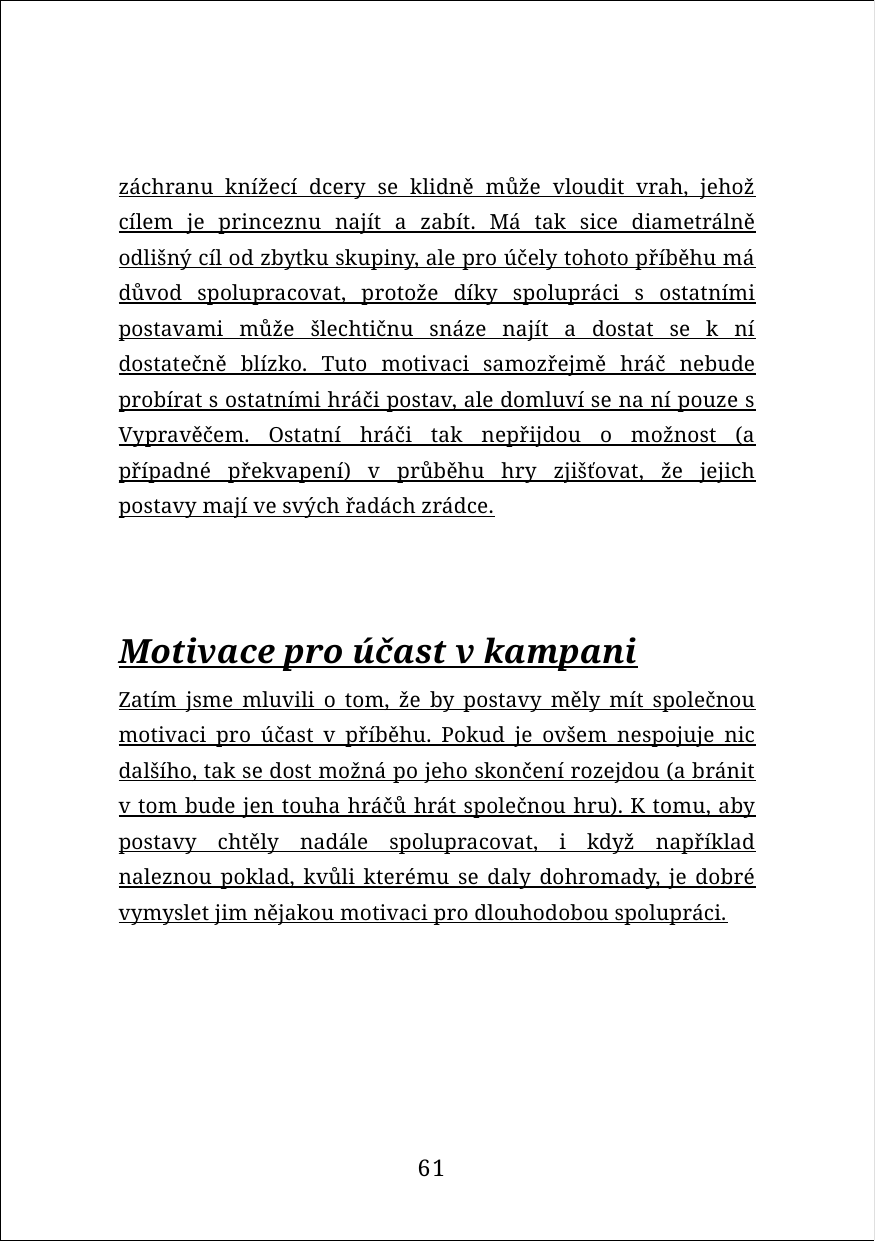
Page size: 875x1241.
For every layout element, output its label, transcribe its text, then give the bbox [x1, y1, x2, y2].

text postavy chtěly nadále spolupracovat, i když například [118, 816, 756, 851]
text postavami může šlechtičnu snáze najít a dostat se k ní [118, 303, 756, 338]
text cílem je princeznu najít a zabít. Má tak sice diametrálně [118, 197, 756, 231]
text naleznou poklad, kvůli kterému se daly dohromady, je dobré [118, 852, 756, 886]
text motivaci pro účast v příběhu. Pokud je ovšem nespojuje nic [118, 710, 756, 744]
text záchranu knížecí dcery se klidně může vloudit vrah, jehož [118, 172, 756, 196]
text Zatím jsme mluvili o tom, že by postavy měly mít společnou [118, 685, 756, 709]
text případné překvapení) v průběhu hry zjišťovat, že jejich [118, 445, 756, 480]
text dostatečně blízko. Tuto motivaci samozřejmě hráč nebude [118, 339, 756, 373]
subtitle Motivace pro účast v kampani [118, 627, 756, 673]
text Vypravěčem. Ostatní hráči tak nepřijdou o možnost (a [118, 411, 756, 444]
text v tom bude jen touha hráčů hrát společnou hru). K tomu, aby [118, 781, 756, 815]
text probírat s ostatními hráči postav, ale domluví se na ní pouze s [118, 374, 756, 409]
text vymyslet jim nějakou motivaci pro dlouhodobou spolupráci. [118, 887, 756, 926]
text dalšího, tak se dost možná po jeho skončení rozejdou (a bránit [118, 745, 756, 780]
text postavy mají ve svých řadách zrádce. [118, 482, 756, 520]
text důvod spolupracovat, protože díky spolupráci s ostatními [118, 268, 756, 302]
text odlišný cíl od zbytku skupiny, ale pro účely tohoto příběhu má [118, 232, 756, 267]
